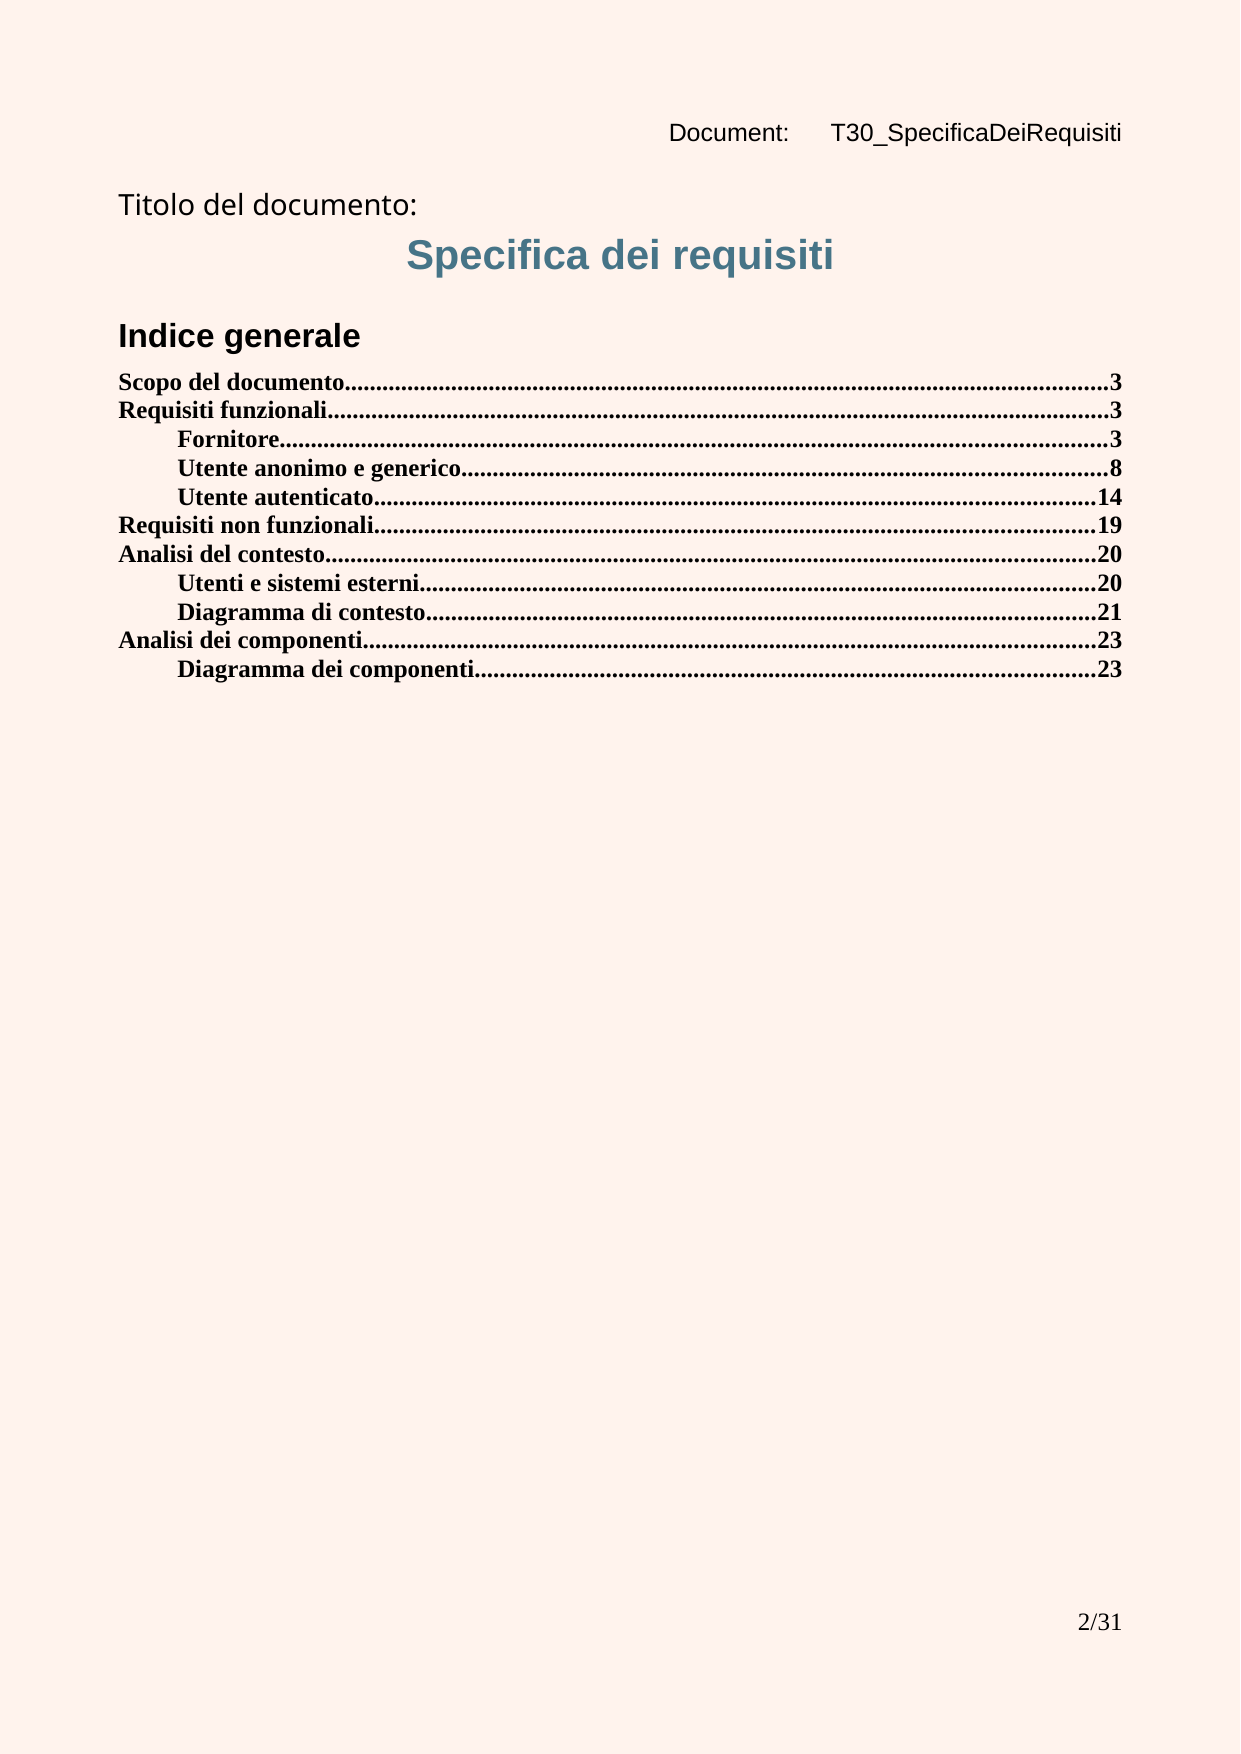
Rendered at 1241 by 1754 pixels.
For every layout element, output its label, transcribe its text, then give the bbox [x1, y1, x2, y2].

text Utenti e sistemi esterni 20 [177, 568, 1122, 597]
text Scopo del documento 3 [118, 367, 1122, 396]
text Utente anonimo e generico 8 [177, 453, 1122, 482]
text Utente autenticato 14 [177, 482, 1122, 511]
text Requisiti non funzionali 19 [118, 511, 1122, 539]
subtitle Indice generale [118, 316, 1122, 354]
text Diagramma dei componenti 23 [177, 654, 1122, 683]
text Fornitore 3 [177, 424, 1122, 453]
text Diagramma di contesto 21 [177, 597, 1122, 626]
text Requisiti funzionali 3 [118, 396, 1122, 424]
text Titolo del documento: [118, 176, 1122, 224]
subtitle Specifica dei requisiti [118, 231, 1122, 278]
text Analisi dei componenti 23 [118, 626, 1122, 654]
text Analisi del contesto 20 [118, 539, 1122, 568]
